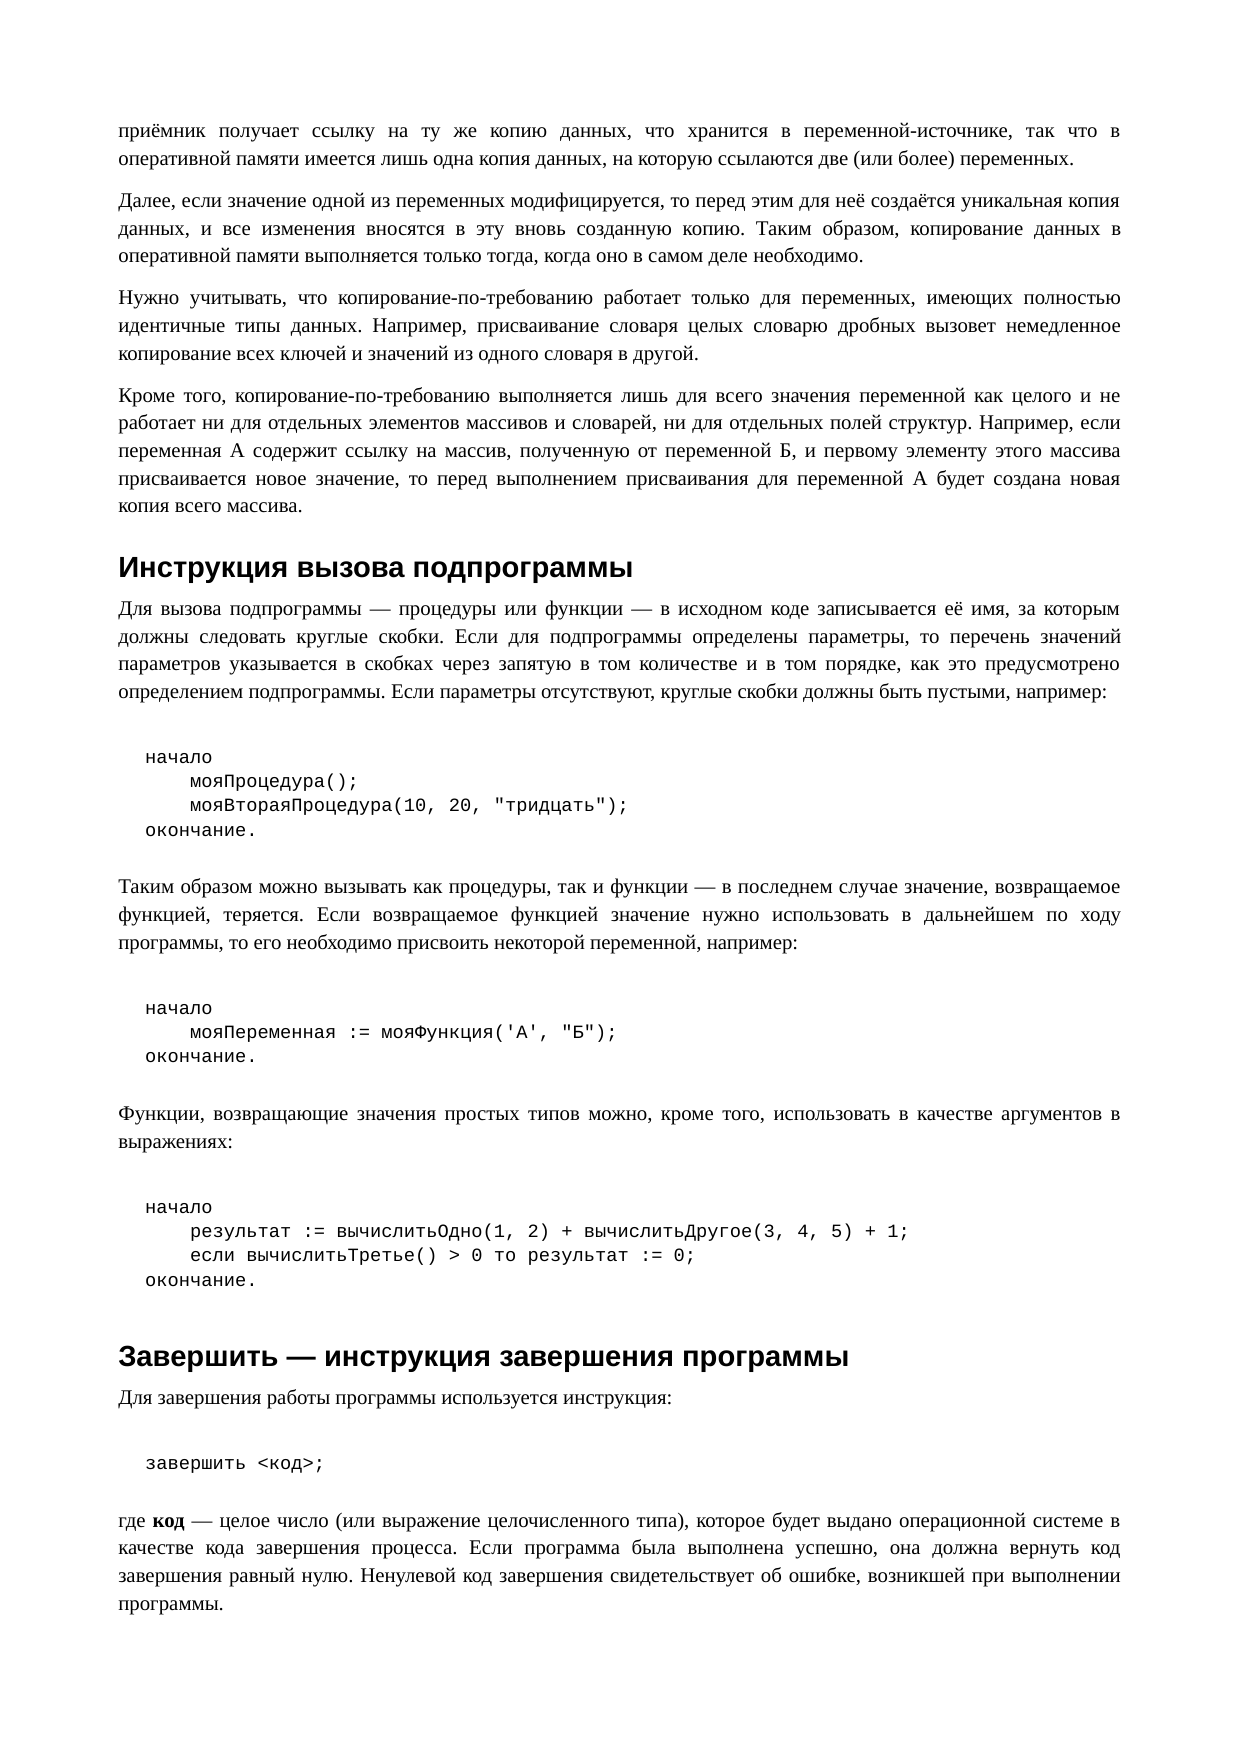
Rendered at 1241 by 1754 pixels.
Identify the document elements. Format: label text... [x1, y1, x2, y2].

text начало результат := вычислитьОдно(1, 2) + вычислитьДругое(3, 4, 5) + 1; если вычислитьТретье() > 0 то результат := 0; окончание. [136, 1188, 1104, 1301]
text начало мояПеременная := мояФункция('А', "Б"); окончание. [136, 989, 1104, 1077]
text Для завершения работы программы используется инструкция: [118, 1385, 1122, 1409]
text где код — целое число (или выражение целочисленного типа), которое будет выдано операционной системе в качестве кода завершения процесса. Если программа была выполнена успешно, она должна вернуть код завершения равный нулю. Ненулевой код завершения свидетельствует об ошибке, возникшей при выполнении программы. [118, 1508, 1122, 1614]
subtitle Инструкция вызова подпрограммы [118, 550, 1122, 583]
text Таким образом можно вызывать как процедуры, так и функции — в последнем случае значение, возвращаемое функцией, теряется. Если возвращаемое функцией значение нужно использовать в дальнейшем по ходу программы, то его необходимо присвоить некоторой переменной, например: [118, 874, 1122, 954]
text Нужно учитывать, что копирование-по-требованию работает только для переменных, имеющих полностью идентичные типы данных. Например, присваивание словаря целых словарю дробных вызовет немедленное копирование всех ключей и значений из одного словаря в другой. [118, 285, 1122, 364]
text завершить <код>; [136, 1445, 1104, 1484]
text Функции, возвращающие значения простых типов можно, кроме того, использовать в качестве аргументов в выражениях: [118, 1101, 1122, 1153]
text Для вызова подпрограммы — процедуры или функции — в исходном коде записывается её имя, за которым должны следовать круглые скобки. Если для подпрограммы определены параметры, то перечень значений параметров указывается в скобках через запятую в том количестве и в том порядке, как это предусмотрено определением подпрограммы. Если параметры отсутствуют, круглые скобки должны быть пустыми, например: [118, 596, 1122, 703]
text начало мояПроцедура(); мояВтораяПроцедура(10, 20, "тридцать"); окончание. [136, 739, 1104, 851]
text Кроме того, копирование-по-требованию выполняется лишь для всего значения переменной как целого и не работает ни для отдельных элементов массивов и словарей, ни для отдельных полей структур. Например, если переменная А содержит ссылку на массив, полученную от переменной Б, и первому элементу этого массива присваивается новое значение, то перед выполнением присваивания для переменной А будет создана новая копия всего массива. [118, 383, 1122, 517]
text приёмник получает ссылку на ту же копию данных, что хранится в переменной-источнике, так что в оперативной памяти имеется лишь одна копия данных, на которую ссылаются две (или более) переменных. [118, 118, 1122, 170]
subtitle Завершить — инструкция завершения программы [118, 1339, 1122, 1372]
text Далее, если значение одной из переменных модифицируется, то перед этим для неё создаётся уникальная копия данных, и все изменения вносятся в эту вновь созданную копию. Таким образом, копирование данных в оперативной памяти выполняется только тогда, когда оно в самом деле необходимо. [118, 188, 1122, 267]
